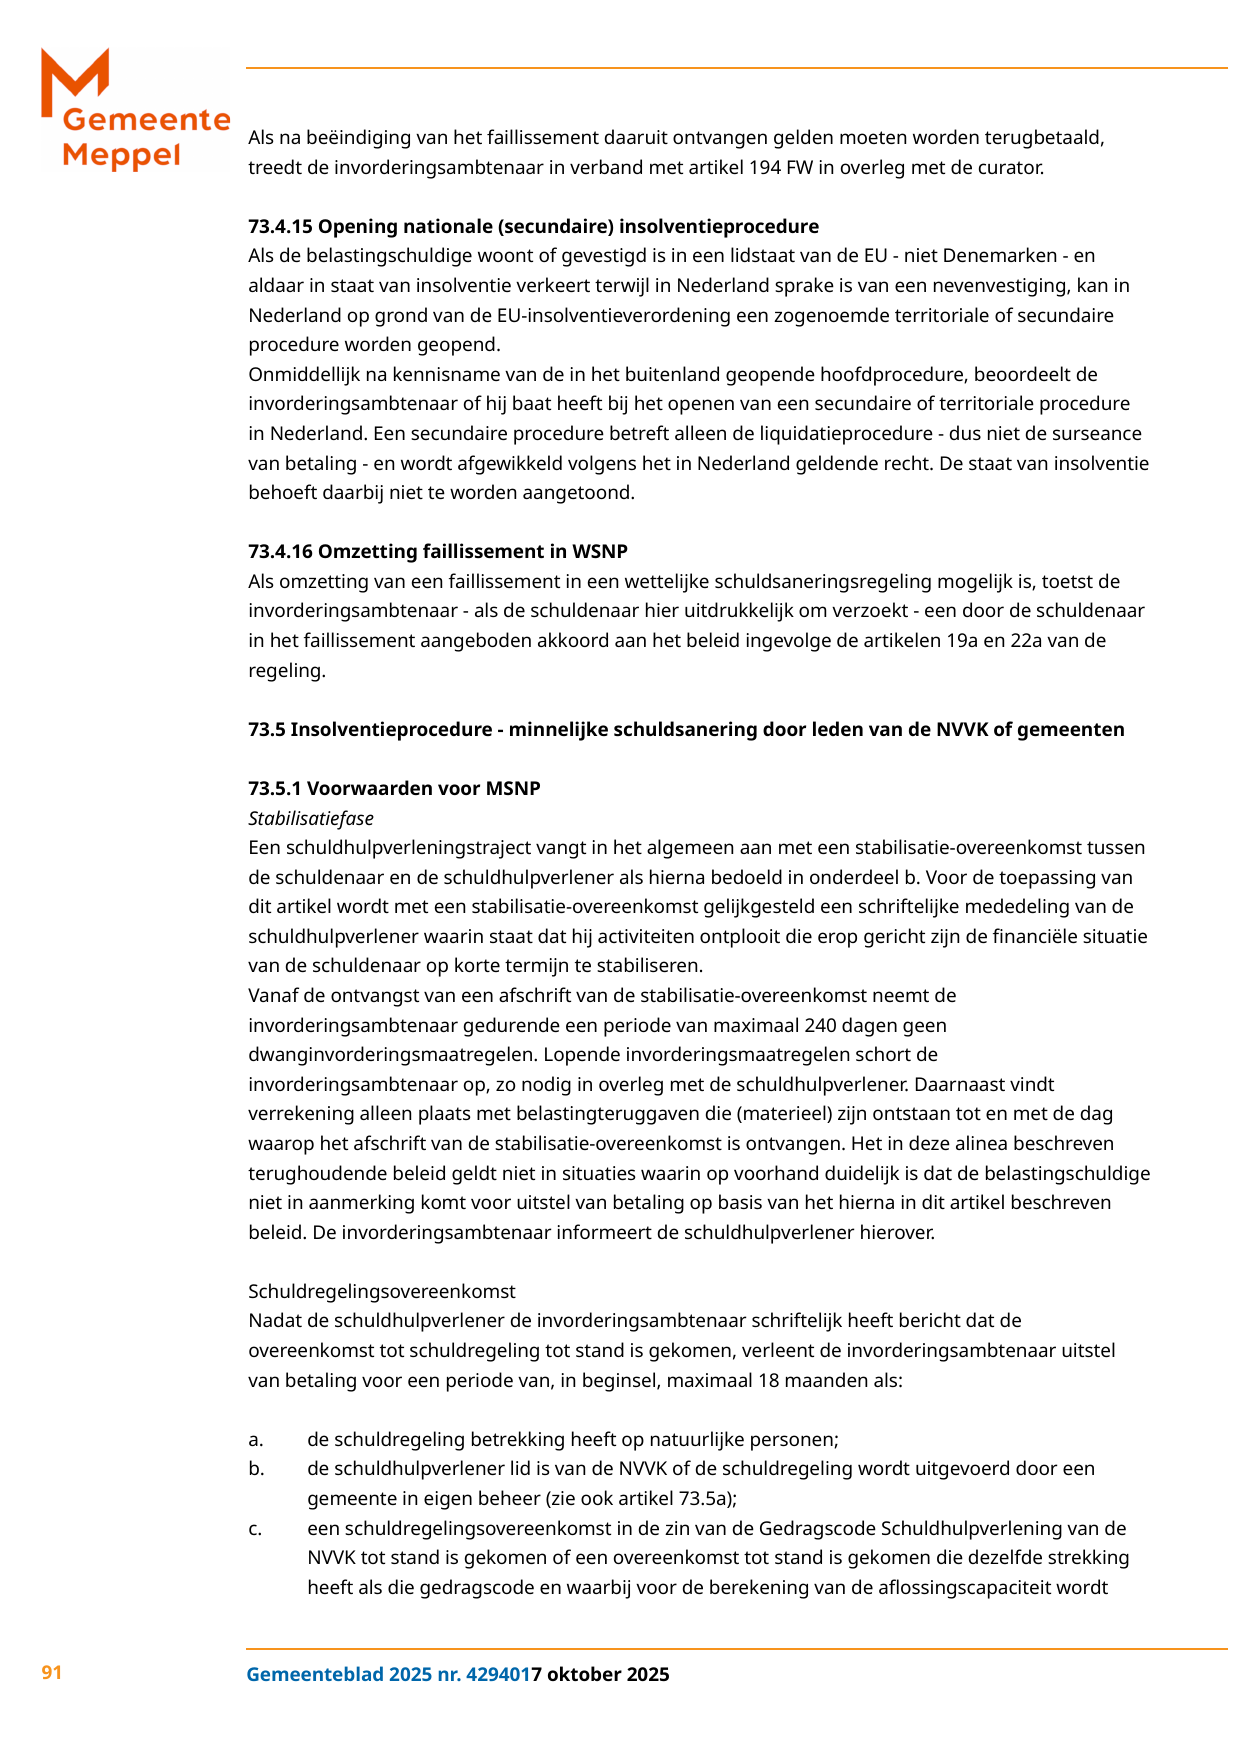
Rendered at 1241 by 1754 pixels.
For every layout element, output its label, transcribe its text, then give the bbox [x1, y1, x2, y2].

text Een schuldhulpverleningstraject vangt in het algemeen aan met een stabilisatie-overeenkomst tussen de schuldenaar en de schuldhulpverlener als hierna bedoeld in onderdeel b. Voor de toepassing van dit artikel wordt met een stabilisatie-overeenkomst gelijkgesteld een schriftelijke mededeling van de schuldhulpverlener waarin staat dat hij activiteiten ontplooit die erop gericht zijn de financiële situatie van de schuldenaar op korte termijn te stabiliseren. [248, 834, 1152, 978]
text Als na beëindiging van het faillissement daaruit ontvangen gelden moeten worden terugbetaald, treedt de invorderingsambtenaar in verband met artikel 194 FW in overleg met de curator. [248, 124, 1152, 180]
text 73.5 Insolventieprocedure - minnelijke schuldsanering door leden van de NVVK of gemeenten [248, 716, 1152, 742]
list de schuldhulpverlener lid is van de NVVK of de schuldregeling wordt uitgevoerd door een gemeente in eigen beheer (zie ook artikel 73.5a); [248, 1456, 1152, 1511]
text Als de belastingschuldige woont of gevestigd is in een lidstaat van de EU - niet Denemarken - en aldaar in staat van insolventie verkeert terwijl in Nederland sprake is van een nevenvestiging, kan in Nederland op grond van de EU-insolventieverordening een zogenoemde territoriale of secundaire procedure worden geopend. [248, 243, 1152, 357]
text 73.4.16 Omzetting faillissement in WSNP [248, 538, 1152, 564]
text Vanaf de ontvangst van een afschrift van de stabilisatie-overeenkomst neemt de invorderingsambtenaar gedurende een periode van maximaal 240 dagen geen dwanginvorderingsmaatregelen. Lopende invorderingsmaatregelen schort de invorderingsambtenaar op, zo nodig in overleg met de schuldhulpverlener. Daarnaast vindt verrekening alleen plaats met belastingteruggaven die (materieel) zijn ontstaan tot en met de dag waarop het afschrift van de stabilisatie-overeenkomst is ontvangen. Het in deze alinea beschreven terughoudende beleid geldt niet in situaties waarin op voorhand duidelijk is dat de belastingschuldige niet in aanmerking komt voor uitstel van betaling op basis van het hierna in dit artikel beschreven beleid. De invorderingsambtenaar informeert de schuldhulpverlener hierover. [248, 982, 1152, 1245]
text Onmiddellijk na kennisname van de in het buitenland geopende hoofdprocedure, beoordeelt de invorderingsambtenaar of hij baat heeft bij het openen van een secundaire of territoriale procedure in Nederland. Een secundaire procedure betreft alleen de liquidatieprocedure - dus niet de surseance van betaling - en wordt afgewikkeld volgens het in Nederland geldende recht. De staat van insolventie behoeft daarbij niet te worden aangetoond. [248, 361, 1152, 505]
text Nadat de schuldhulpverlener de invorderingsambtenaar schriftelijk heeft bericht dat de overeenkomst tot schuldregeling tot stand is gekomen, verleent de invorderingsambtenaar uitstel van betaling voor een periode van, in beginsel, maximaal 18 maanden als: [248, 1308, 1152, 1393]
text Stabilisatiefase [248, 805, 1152, 831]
text 73.5.1 Voorwaarden voor MSNP [248, 775, 1152, 801]
picture [41, 47, 231, 172]
text Schuldregelingsovereenkomst [248, 1278, 1152, 1304]
list een schuldregelingsovereenkomst in de zin van de Gedragscode Schuldhulpverlening van de NVVK tot stand is gekomen of een overeenkomst tot stand is gekomen die dezelfde strekking heeft als die gedragscode en waarbij voor de berekening van de aflossingscapaciteit wordt [248, 1515, 1152, 1600]
text 73.4.15 Opening nationale (secundaire) insolventieprocedure [248, 213, 1152, 239]
list de schuldregeling betrekking heeft op natuurlijke personen; [248, 1426, 1152, 1452]
text Als omzetting van een faillissement in een wettelijke schuldsaneringsregeling mogelijk is, toetst de invorderingsambtenaar - als de schuldenaar hier uitdrukkelijk om verzoekt - een door de schuldenaar in het faillissement aangeboden akkoord aan het beleid ingevolge de artikelen 19a en 22a van de regeling. [248, 568, 1152, 683]
